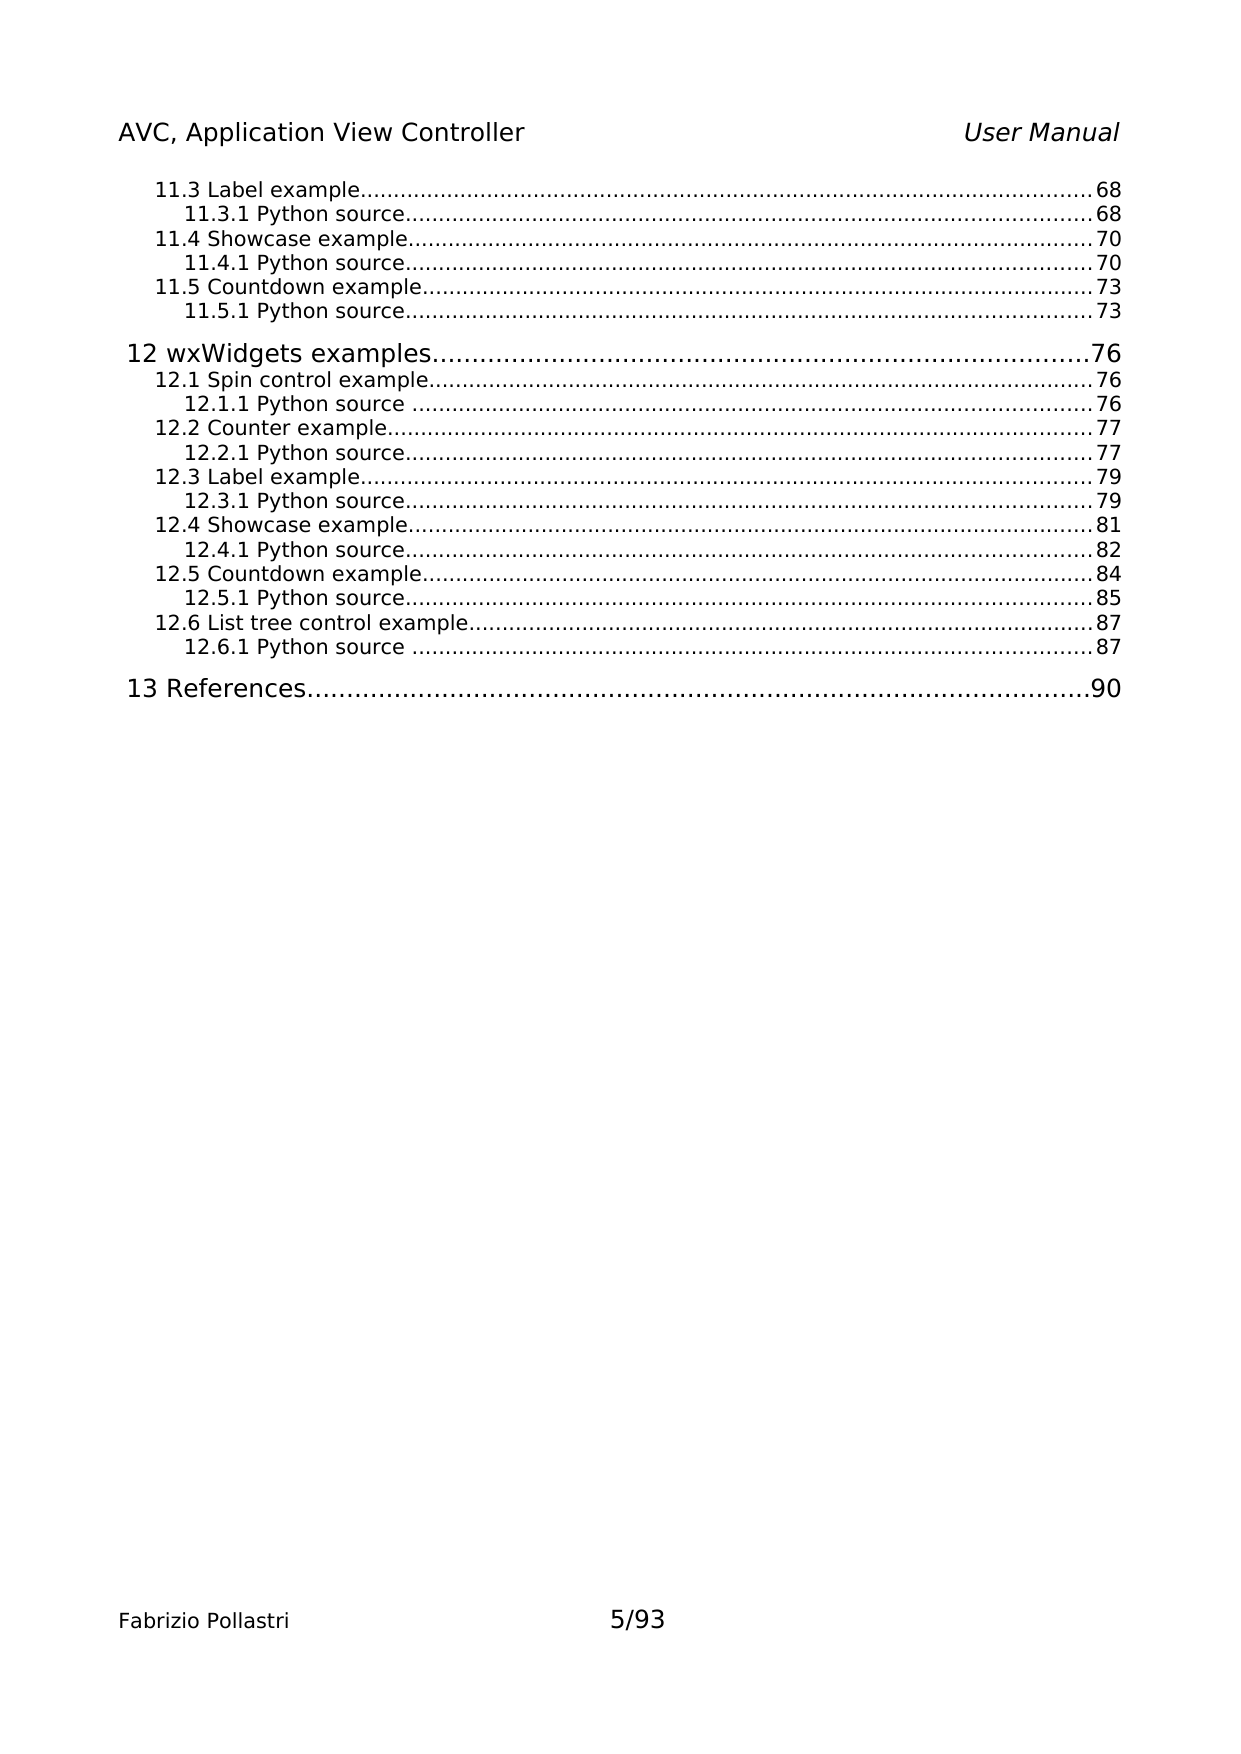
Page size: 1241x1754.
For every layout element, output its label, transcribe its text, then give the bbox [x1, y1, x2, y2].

text 12.6 List tree control example 87 [148, 611, 1122, 635]
text 12.3 Label example 79 [148, 465, 1122, 489]
text 12.4.1 Python source 82 [177, 538, 1122, 562]
text 12.1 Spin control example 76 [148, 368, 1122, 392]
text 11.5.1 Python source 73 [177, 299, 1122, 324]
text 11.5 Countdown example 73 [148, 275, 1122, 299]
text 11.4 Showcase example 70 [148, 227, 1122, 251]
text 12.2 Counter example 77 [148, 416, 1122, 441]
text 11.4.1 Python source 70 [177, 251, 1122, 275]
text 11.3 Label example 68 [148, 178, 1122, 202]
text 12.5 Countdown example 84 [148, 562, 1122, 586]
text 12.1.1 Python source 76 [177, 392, 1122, 416]
text 12.5.1 Python source 85 [177, 586, 1122, 611]
text 12.3.1 Python source 79 [177, 489, 1122, 513]
text 13 References 90 [118, 674, 1122, 703]
text 12.6.1 Python source 87 [177, 635, 1122, 659]
text 12.2.1 Python source 77 [177, 441, 1122, 465]
text 12.4 Showcase example 81 [148, 513, 1122, 538]
text 11.3.1 Python source 68 [177, 202, 1122, 227]
text 12 wxWidgets examples 76 [118, 339, 1122, 368]
